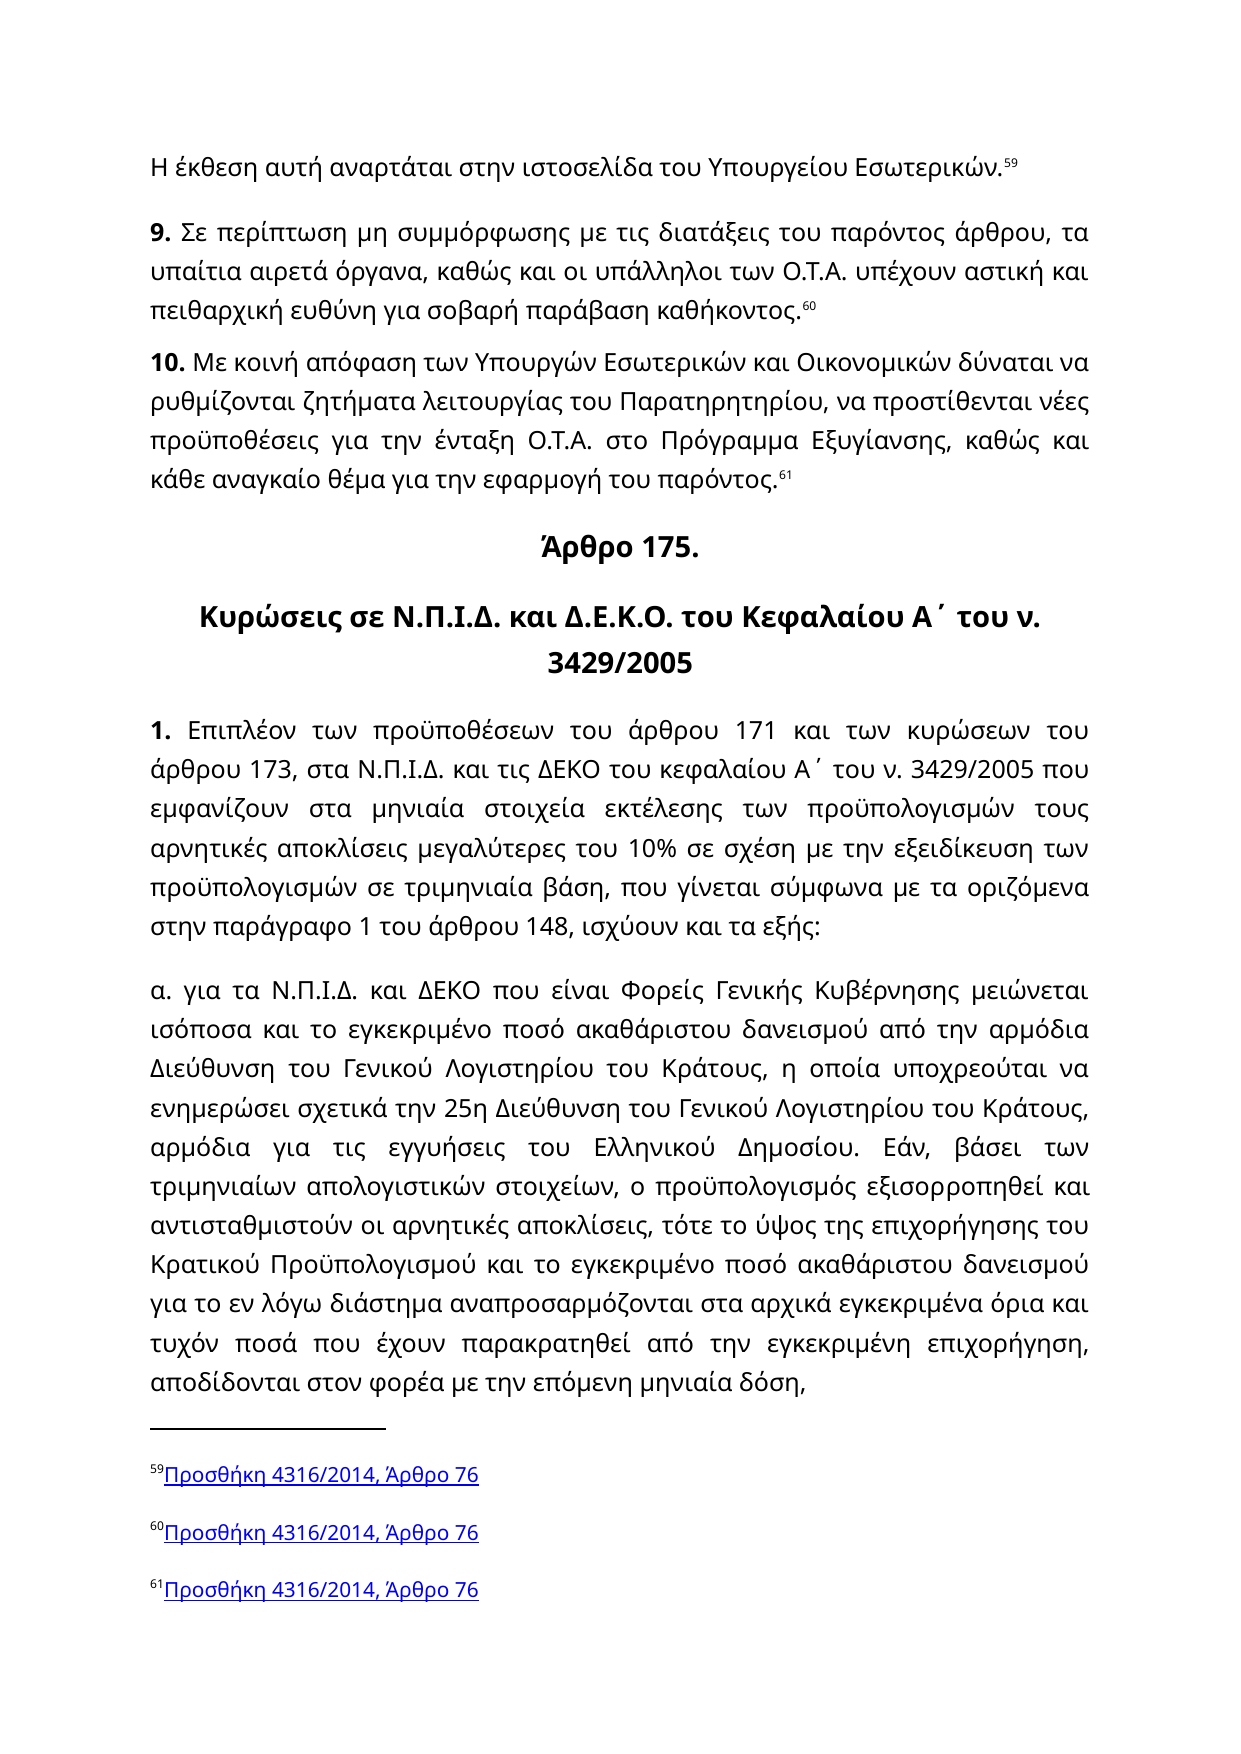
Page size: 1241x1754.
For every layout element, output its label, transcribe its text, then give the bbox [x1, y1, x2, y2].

text Προσθήκη 4316/2014, Άρθρο 76 [150, 1460, 1090, 1489]
text 10. Με κοινή απόφαση των Υπουργών Εσωτερικών και Οικονομικών δύναται να ρυθμίζονται ζητήματα λειτουργίας του Παρατηρητηρίου, να προστίθενται νέες προϋποθέσεις για την ένταξη Ο.Τ.Α. στο Πρόγραμμα Εξυγίανσης, καθώς και κάθε αναγκαίο θέμα για την εφαρμογή του παρόντος. [150, 344, 1090, 496]
text α. για τα Ν.Π.Ι.Δ. και ΔΕΚΟ που είναι Φορείς Γενικής Κυβέρνησης μειώνεται ισόποσα και το εγκεκριμένο ποσό ακαθάριστου δανεισμού από την αρμόδια Διεύθυνση του Γενικού Λογιστηρίου του Κράτους, η οποία υποχρεούται να ενημερώσει σχετικά την 25η Διεύθυνση του Γενικού Λογιστηρίου του Κράτους, αρμόδια για τις εγγυήσεις του Ελληνικού Δημοσίου. Εάν, βάσει των τριμηνιαίων απολογιστικών στοιχείων, ο προϋπολογισμός εξισορ­ροπηθεί και αντισταθμιστούν οι αρνητικές αποκλίσεις, τότε το ύψος της επιχορήγησης του Κρατικού Προϋπολογισμού και το εγκεκριμένο ποσό ακαθάριστου δανεισμού για το εν λόγω διάστημα αναπροσαρμόζονται στα αρχικά εγκεκριμένα όρια και τυχόν ποσά που έχουν παρακρατηθεί από την εγκεκριμένη επιχορήγηση, αποδίδονται στον φορέα με την επόμενη μηνιαία δόση, [150, 973, 1090, 1398]
subtitle Άρθρο 175. [150, 526, 1090, 566]
text Προσθήκη 4316/2014, Άρθρο 76 [150, 1518, 1090, 1546]
text 9. Σε περίπτωση μη συμμόρφωσης με τις διατάξεις του παρόντος άρθρου, τα υπαίτια αιρετά όργανα, καθώς και οι υπάλληλοι των Ο.Τ.Α. υπέχουν αστική και πειθαρχική ευθύνη για σοβαρή παράβαση καθήκοντος. [150, 214, 1090, 327]
text Προσθήκη 4316/2014, Άρθρο 76 [150, 1576, 1090, 1604]
text Η έκθεση αυτή αναρτάται στην ιστοσελίδα του Υπουργείου Εσωτερικών. [150, 150, 1090, 184]
subtitle Κυρώσεις σε Ν.Π.Ι.Δ. και Δ.Ε.Κ.Ο. του Κεφαλαίου Α΄ του ν. 3429/2005 [150, 596, 1090, 682]
text 1. Επιπλέον των προϋποθέσεων του άρθρου 171 και των κυρώσεων του άρθρου 173, στα Ν.Π.Ι.Δ. και τις ΔΕΚΟ του κεφαλαίου Α΄ του ν. 3429/2005 που εμφανίζουν στα μηνιαία στοιχεία εκτέλεσης των προϋπολογισμών τους αρνητικές αποκλίσεις μεγαλύτερες του 10% σε σχέση με την εξειδίκευση των προϋπολογισμών σε τριμηνιαία βάση, που γίνεται σύμφωνα με τα οριζόμενα στην παράγραφο 1 του άρθρου 148, ισχύουν και τα εξής: [150, 713, 1090, 943]
